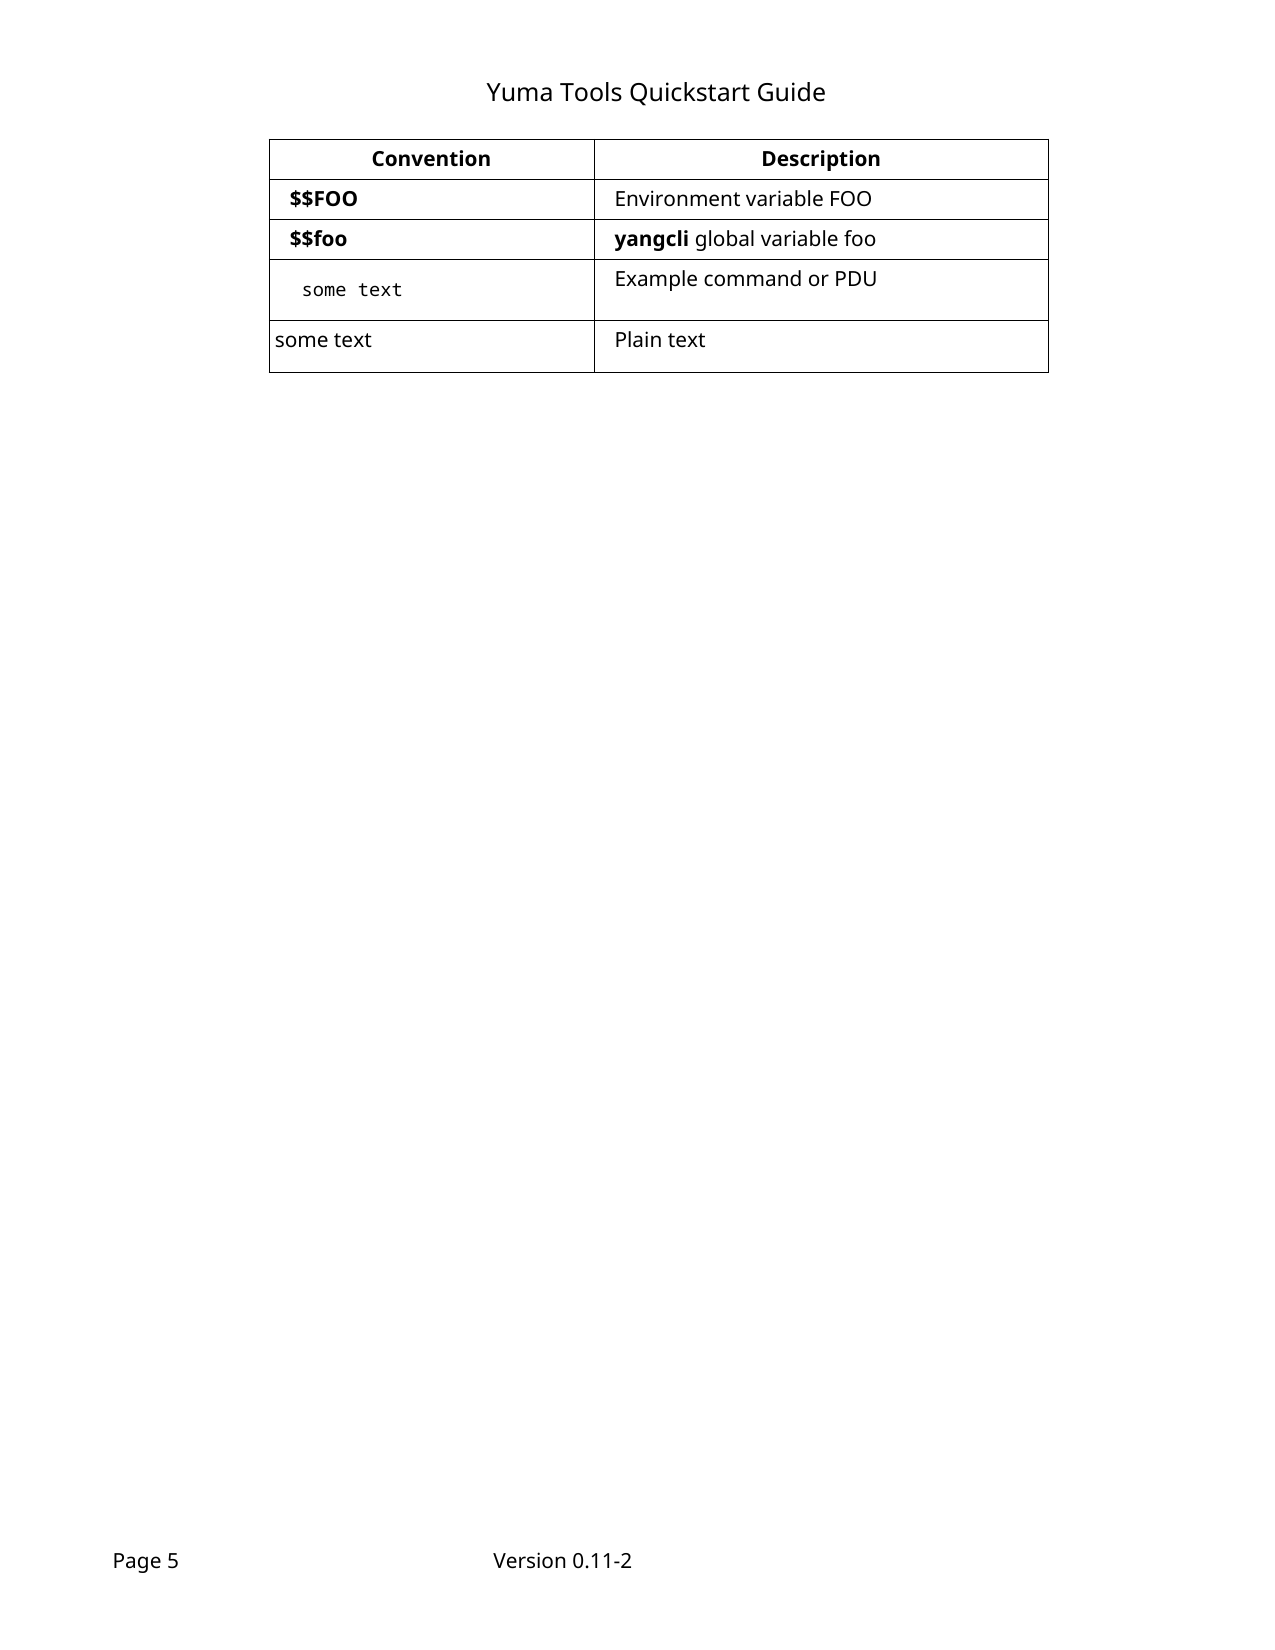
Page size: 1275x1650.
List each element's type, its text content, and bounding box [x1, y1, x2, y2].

table_cell Plain text [595, 321, 1048, 372]
table_cell $$FOO [270, 180, 594, 218]
table_cell some text [270, 260, 594, 319]
table_header Description [595, 140, 1048, 178]
table_cell Example command or PDU [595, 260, 1048, 319]
table_cell $$foo [270, 220, 594, 258]
table_cell Environment variable FOO [595, 180, 1048, 218]
table_cell some text [270, 321, 594, 372]
table_header Convention [270, 140, 594, 178]
table_cell yangcli global variable foo [595, 220, 1048, 258]
